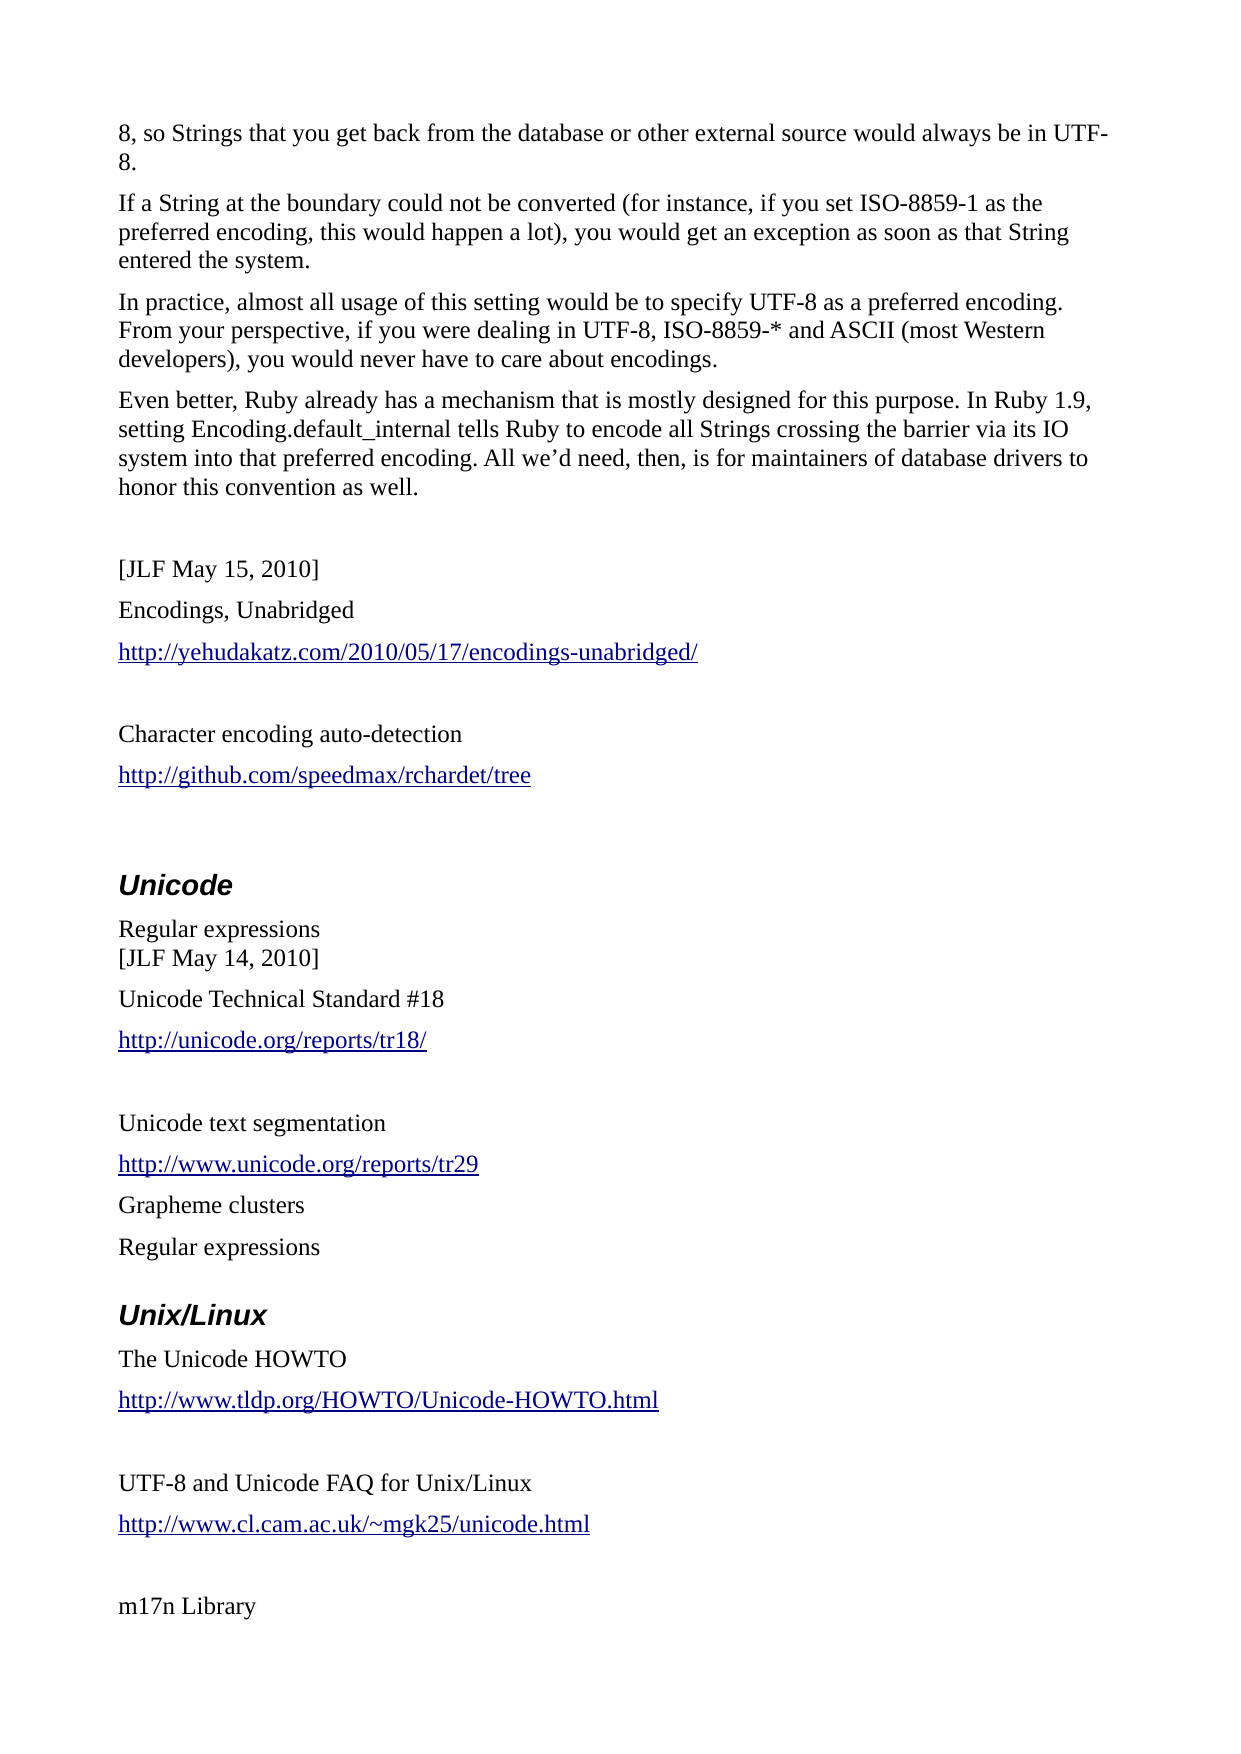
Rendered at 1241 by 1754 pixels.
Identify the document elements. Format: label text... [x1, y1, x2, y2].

text Character encoding auto-detection [118, 719, 1122, 748]
text UTF-8 and Unicode FAQ for Unix/Linux [118, 1468, 1122, 1496]
subtitle Unix/Linux [118, 1298, 1122, 1331]
text Even better, Ruby already has a mechanism that is mostly designed for this purpose. In Ruby 1.9, setting Encoding.default_internal tells Ruby to encode all Strings crossing the barrier via its IO system into that preferred encoding. All we’d need, then, is for maintainers of database drivers to honor this convention as well. [118, 386, 1122, 501]
text Encodings, Unabridged [118, 596, 1122, 624]
text http://yehudakatz.com/2010/05/17/encodings-unabridged/ [118, 637, 1122, 666]
text http://github.com/speedmax/rchardet/tree [118, 761, 1122, 789]
text http://unicode.org/reports/tr18/ [118, 1025, 1122, 1054]
text http://www.unicode.org/reports/tr29 [118, 1149, 1122, 1178]
subtitle Unicode [118, 868, 1122, 902]
text In practice, almost all usage of this setting would be to specify UTF-8 as a preferred encoding. From your perspective, if you were dealing in UTF-8, ISO-8859-* and ASCII (most Western developers), you would never have to care about encodings. [118, 287, 1122, 373]
text If a String at the boundary could not be converted (for instance, if you set ISO-8859-1 as the preferred encoding, this would happen a lot), you would get an exception as soon as that String entered the system. [118, 188, 1122, 274]
text [JLF May 14, 2010] [118, 943, 1122, 972]
text Regular expressions [118, 914, 1122, 943]
text http://www.tldp.org/HOWTO/Unicode-HOWTO.html [118, 1385, 1122, 1414]
text Grapheme clusters [118, 1190, 1122, 1219]
text http://www.cl.cam.ac.uk/~mgk25/unicode.html [118, 1509, 1122, 1538]
text The Unicode HOWTO [118, 1344, 1122, 1373]
text Unicode Technical Standard #18 [118, 984, 1122, 1013]
text m17n Library [118, 1591, 1122, 1620]
text 8, so Strings that you get back from the database or other external source would always be in UTF-8. [118, 118, 1122, 176]
text Regular expressions [118, 1232, 1122, 1260]
text [JLF May 15, 2010] [118, 554, 1122, 583]
text Unicode text segmentation [118, 1108, 1122, 1137]
